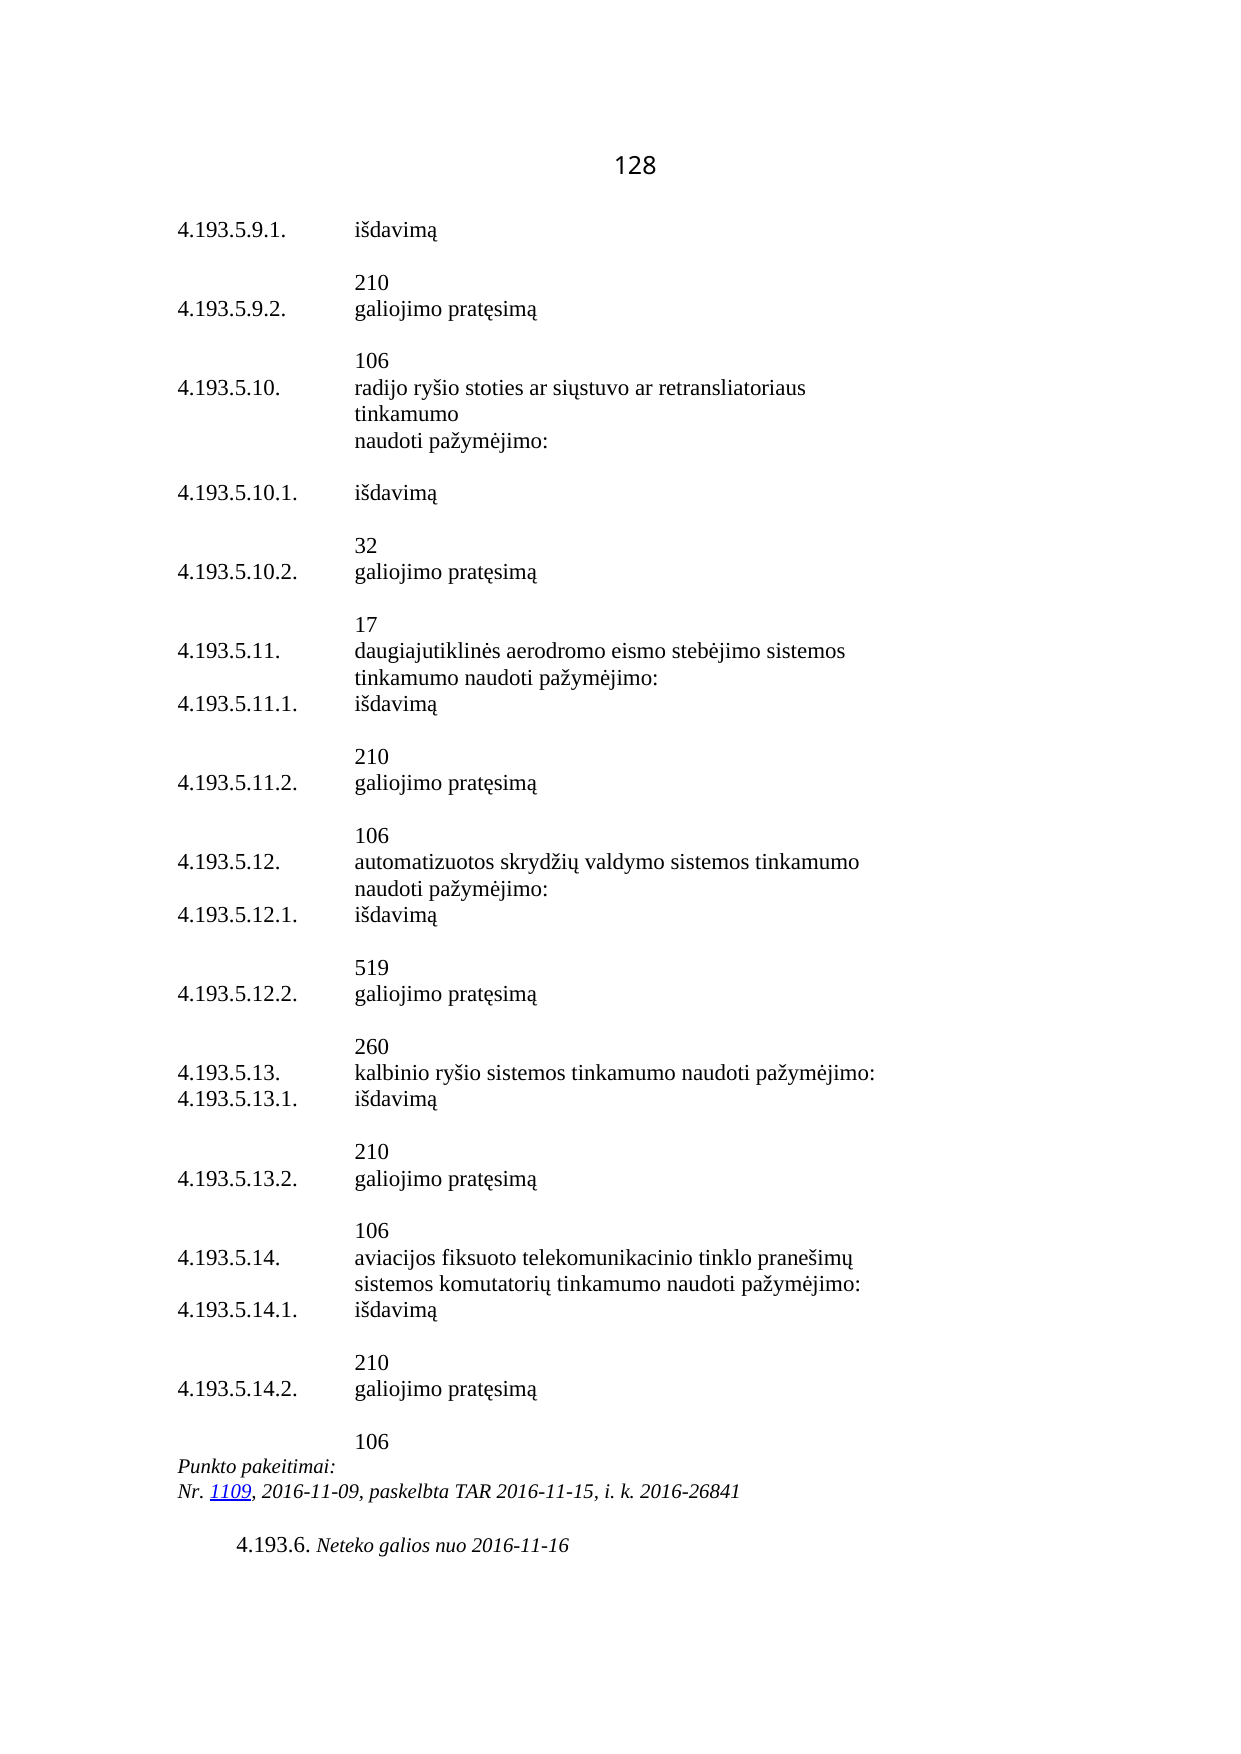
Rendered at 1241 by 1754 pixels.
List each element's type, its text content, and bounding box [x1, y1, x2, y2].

text 4.193.5.11.2. galiojimo pratęsimą 106 [177, 769, 892, 848]
text 4.193.5.11. daugiajutiklinės aerodromo eismo stebėjimo sistemos [177, 637, 892, 664]
text 4.193.5.14.2. galiojimo pratęsimą 106 [177, 1375, 892, 1454]
text 4.193.5.10.1. išdavimą 32 [177, 479, 892, 558]
text 4.193.5.11.1. išdavimą 210 [177, 690, 892, 769]
text 4.193.5.9.2. galiojimo pratęsimą 106 [177, 295, 892, 374]
text naudoti pažymėjimo: [354, 427, 892, 479]
text 4.193.5.12.1. išdavimą 519 [177, 901, 892, 980]
text sistemos komutatorių tinkamumo naudoti pažymėjimo: [354, 1270, 892, 1296]
text Punkto pakeitimai: [177, 1454, 1093, 1478]
text 4.193.5.13.2. galiojimo pratęsimą 106 [177, 1164, 892, 1244]
text 4.193.5.10. radijo ryšio stoties ar siųstuvo ar retransliatoriaus tinkamumo [177, 374, 892, 427]
text 4.193.5.14.1. išdavimą 210 [177, 1296, 892, 1375]
text Nr. 1109, 2016-11-09, paskelbta TAR 2016-11-15, i. k. 2016-26841 [177, 1478, 1093, 1503]
text 4.193.5.12. automatizuotos skrydžių valdymo sistemos tinkamumo [177, 848, 892, 875]
text 4.193.5.14. aviacijos fiksuoto telekomunikacinio tinklo pranešimų [177, 1244, 892, 1270]
text naudoti pažymėjimo: [354, 875, 892, 901]
text 4.193.5.13. kalbinio ryšio sistemos tinkamumo naudoti pažymėjimo: [177, 1059, 892, 1086]
text 4.193.5.10.2. galiojimo pratęsimą 17 [177, 558, 892, 637]
text 4.193.5.13.1. išdavimą 210 [177, 1086, 892, 1164]
text tinkamumo naudoti pažymėjimo: [354, 664, 892, 690]
text 4.193.5.12.2. galiojimo pratęsimą 260 [177, 980, 892, 1059]
text 4.193.6. Neteko galios nuo 2016-11-16 [177, 1531, 1093, 1558]
text 4.193.5.9.1. išdavimą 210 [177, 216, 892, 295]
